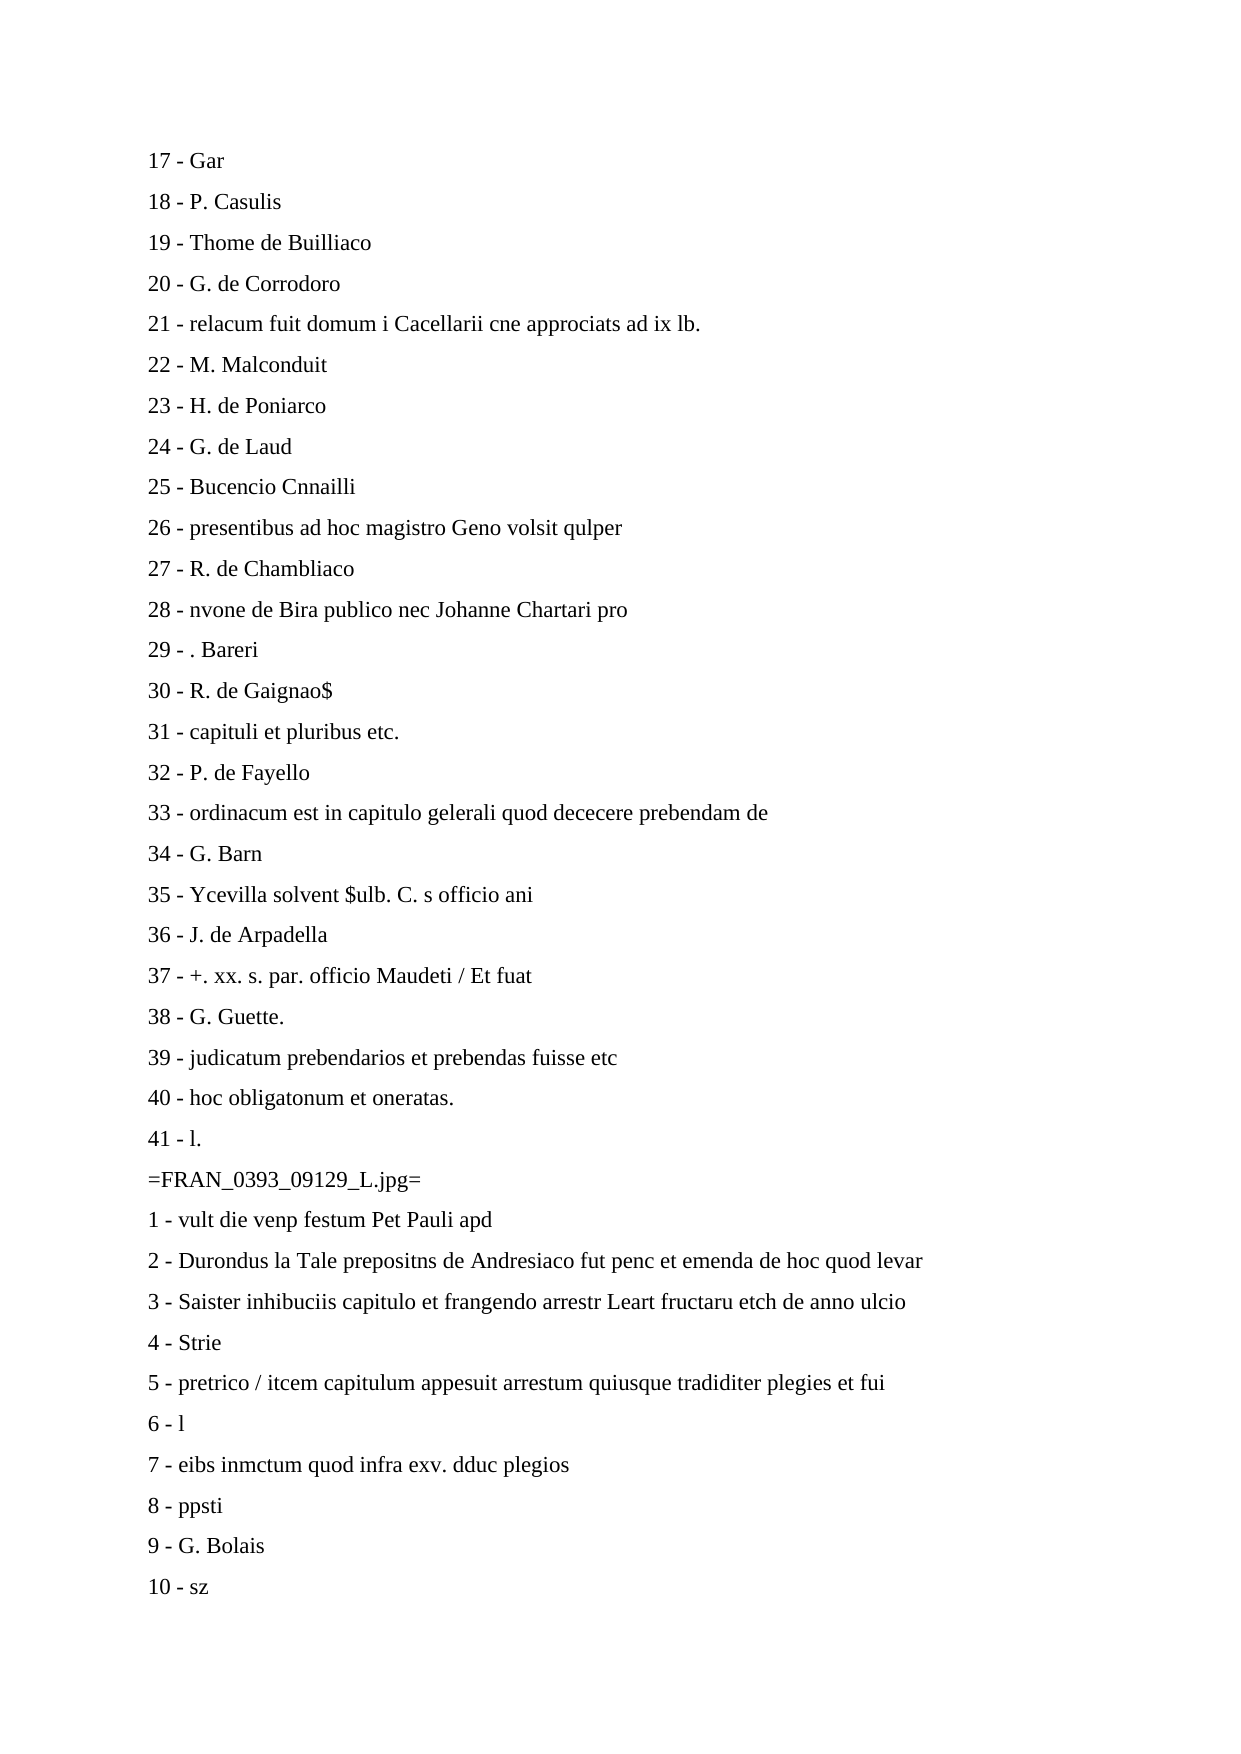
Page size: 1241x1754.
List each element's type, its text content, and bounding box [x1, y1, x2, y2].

text 6 - l [148, 1410, 1093, 1437]
text 8 - ppsti [148, 1492, 1093, 1518]
text 40 - hoc obligatonum et oneratas. [148, 1084, 1093, 1111]
text 17 - Gar [148, 148, 1093, 174]
text 2 - Durondus la Tale prepositns de Andresiaco fut penc et emenda de hoc quod levar [148, 1247, 1093, 1274]
text 27 - R. de Chambliaco [148, 555, 1093, 581]
text 10 - sz [148, 1573, 1093, 1599]
text 21 - relacum fuit domum i Cacellarii cne approciats ad ix lb. [148, 311, 1093, 337]
text 20 - G. de Corrodoro [148, 270, 1093, 296]
text 22 - M. Malconduit [148, 351, 1093, 378]
text 41 - l. [148, 1125, 1093, 1151]
text 23 - H. de Poniarco [148, 392, 1093, 418]
text 19 - Thome de Builliaco [148, 229, 1093, 255]
text 39 - judicatum prebendarios et prebendas fuisse etc [148, 1044, 1093, 1070]
text 30 - R. de Gaignao$ [148, 677, 1093, 703]
text 35 - Ycevilla solvent $ulb. C. s officio ani [148, 881, 1093, 907]
text 28 - nvone de Bira publico nec Johanne Chartari pro [148, 596, 1093, 622]
text 1 - vult die venp festum Pet Pauli apd [148, 1207, 1093, 1233]
text 34 - G. Barn [148, 840, 1093, 866]
text 4 - Strie [148, 1329, 1093, 1355]
text 31 - capituli et pluribus etc. [148, 718, 1093, 744]
text 32 - P. de Fayello [148, 758, 1093, 785]
text 3 - Saister inhibuciis capitulo et frangendo arrestr Leart fructaru etch de anno ulcio [148, 1288, 1093, 1314]
text 37 - +. xx. s. par. officio Maudeti / Et fuat [148, 962, 1093, 988]
text 33 - ordinacum est in capitulo gelerali quod dececere prebendam de [148, 799, 1093, 826]
text 25 - Bucencio Cnnailli [148, 473, 1093, 500]
text =FRAN_0393_09129_L.jpg= [148, 1166, 1093, 1192]
text 5 - pretrico / itcem capitulum appesuit arrestum quiusque tradiditer plegies et fui [148, 1369, 1093, 1396]
text 7 - eibs inmctum quod infra exv. dduc plegios [148, 1451, 1093, 1477]
text 18 - P. Casulis [148, 188, 1093, 215]
text 29 - . Bareri [148, 636, 1093, 663]
text 38 - G. Guette. [148, 1003, 1093, 1029]
text 24 - G. de Laud [148, 433, 1093, 459]
text 9 - G. Bolais [148, 1532, 1093, 1559]
text 36 - J. de Arpadella [148, 921, 1093, 948]
text 26 - presentibus ad hoc magistro Geno volsit qulper [148, 514, 1093, 541]
